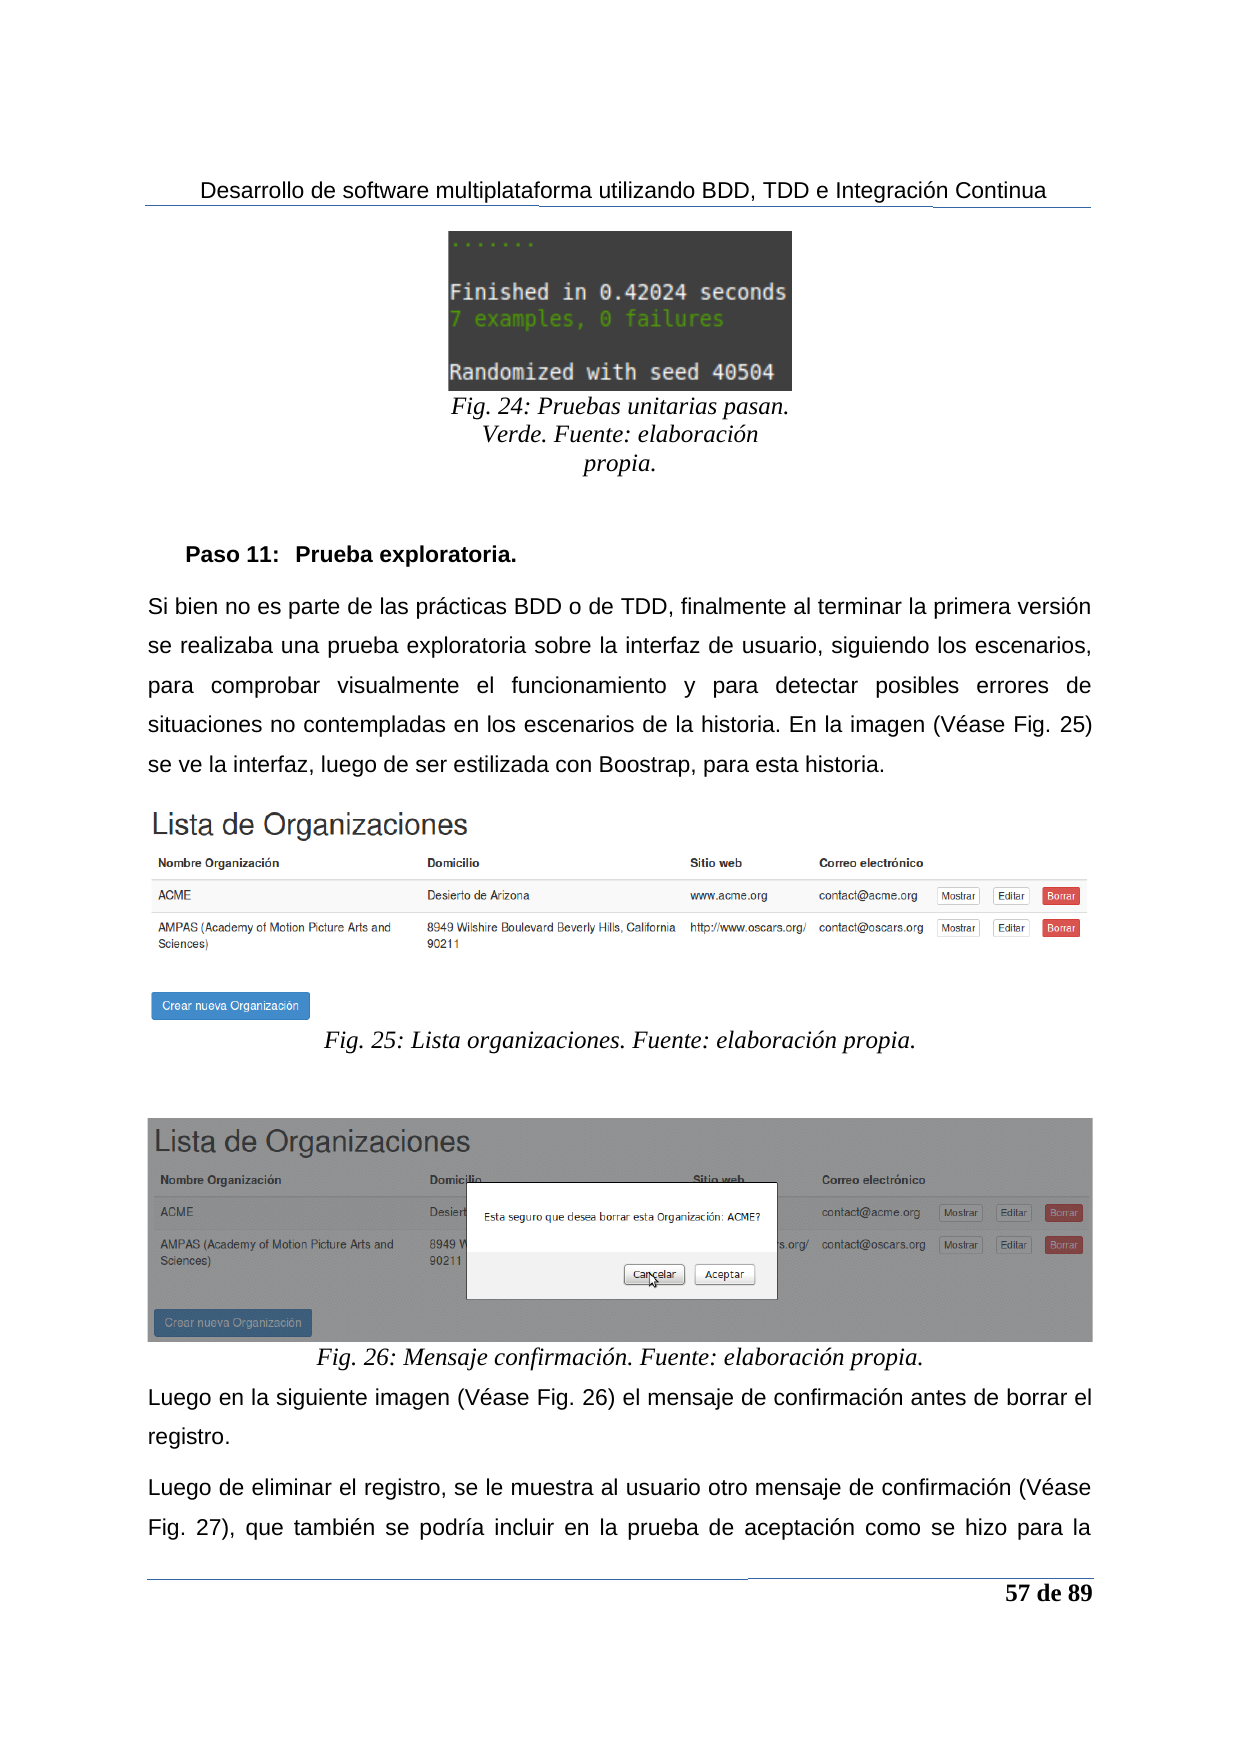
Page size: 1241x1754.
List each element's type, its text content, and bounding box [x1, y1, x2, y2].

list Prueba exploratoria. [185, 541, 1093, 568]
text Fig. 24: Pruebas unitarias pasan. Verde. Fuente: elaboración propia. [448, 391, 792, 477]
text Si bien no es parte de las prácticas BDD o de TDD, finalmente al terminar la primera versión se realizaba una prueba exploratoria sobre la interfaz de usuario, siguiendo los escenarios, para comprobar visualmente el funcionamiento y para detectar posibles errores de situaciones no contempladas en los escenarios de la historia. En la imagen (Véase Fig. 25) se ve la interfaz, luego de ser estilizada con Boostrap, para esta historia. [148, 593, 1093, 777]
picture [448, 231, 792, 391]
text Luego en la siguiente imagen (Véase Fig. 26) el mensaje de confirmación antes de borrar el registro. [148, 1371, 1093, 1449]
text [148, 1106, 1093, 1118]
text Fig. 26: Mensaje confirmación. Fuente: elaboración propia. [148, 1342, 1093, 1371]
picture [147, 807, 1093, 1025]
text Luego de eliminar el registro, se le muestra al usuario otro mensaje de confirmación (Véase Fig. 27), que también se podría incluir en la prueba de aceptación como se hizo para la [148, 1474, 1093, 1540]
picture [147, 1118, 1093, 1342]
text Fig. 25: Lista organizaciones. Fuente: elaboración propia. [148, 1025, 1093, 1054]
